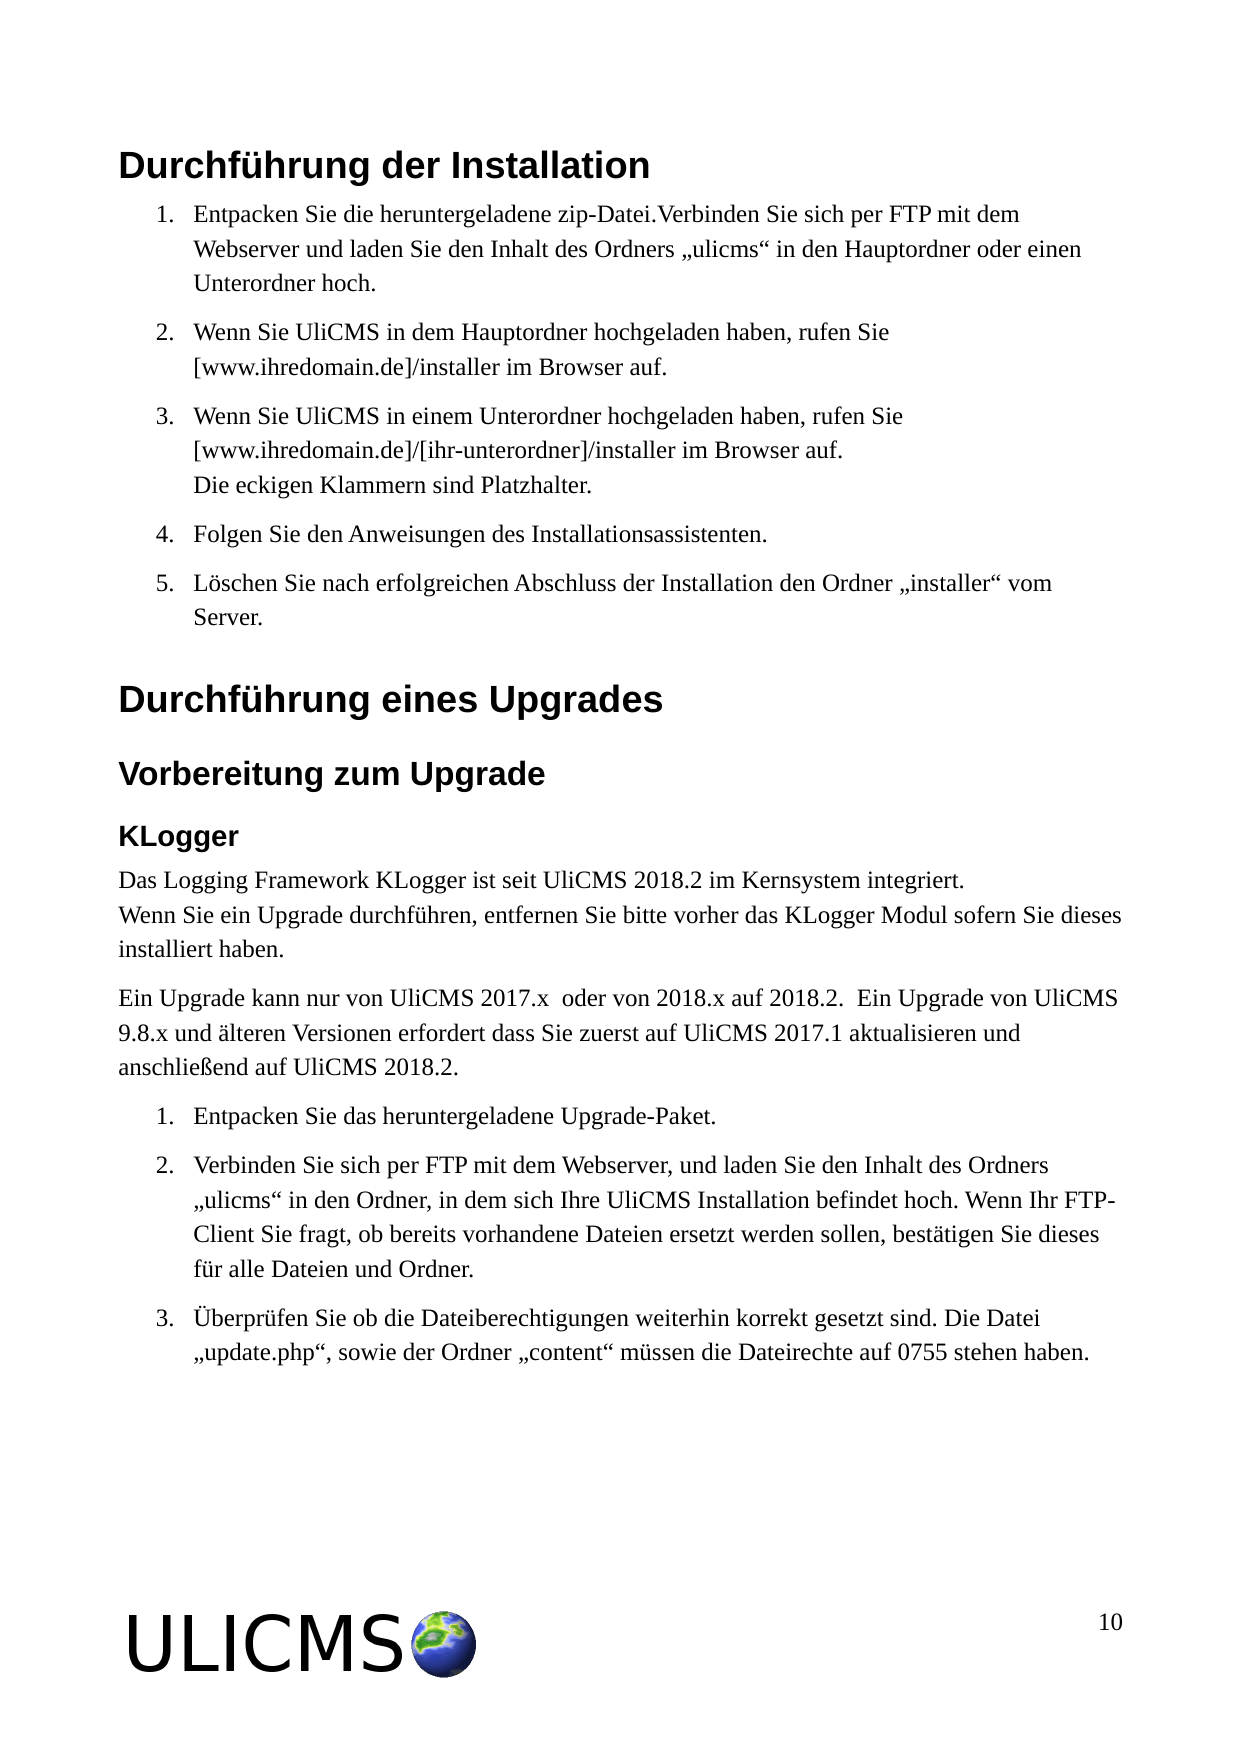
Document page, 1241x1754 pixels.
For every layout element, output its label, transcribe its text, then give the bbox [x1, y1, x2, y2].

subtitle KLogger [118, 819, 1123, 853]
text Das Logging Framework KLogger ist seit UliCMS 2018.2 im Kernsystem integriert. Wenn Sie ein Upgrade durchführen, entfernen Sie bitte vorher das KLogger Modul sofern Sie dieses installiert haben. [118, 865, 1123, 963]
list Entpacken Sie die heruntergeladene zip-Datei.Verbinden Sie sich per FTP mit dem Webserver und laden Sie den Inhalt des Ordners „ulicms“ in den Hauptordner oder einen Unterordner hoch. [156, 199, 1123, 297]
list Wenn Sie UliCMS in dem Hauptordner hochgeladen haben, rufen Sie [www.ihredomain.de]/installer im Browser auf. [156, 317, 1123, 381]
list Löschen Sie nach erfolgreichen Abschluss der Installation den Ordner „installer“ vom Server. [156, 568, 1123, 631]
list Wenn Sie UliCMS in einem Unterordner hochgeladen haben, rufen Sie [www.ihredomain.de]/[ihr-unterordner]/installer im Browser auf. Die eckigen Klammern sind Platzhalter. [156, 401, 1123, 498]
subtitle Vorbereitung zum Upgrade [118, 753, 1123, 792]
list Überprüfen Sie ob die Dateiberechtigungen weiterhin korrekt gesetzt sind. Die Datei „update.php“, sowie der Ordner „content“ müssen die Dateirechte auf 0755 stehen haben. [156, 1303, 1123, 1366]
list Entpacken Sie das heruntergeladene Upgrade-Paket. [156, 1101, 1123, 1130]
picture [118, 1607, 479, 1681]
list Verbinden Sie sich per FTP mit dem Webserver, und laden Sie den Inhalt des Ordners „ulicms“ in den Ordner, in dem sich Ihre UliCMS Installation befindet hoch. Wenn Ihr FTP-Client Sie fragt, ob bereits vorhandene Dateien ersetzt werden sollen, bestätigen Sie dieses für alle Dateien und Ordner. [156, 1151, 1123, 1283]
text Ein Upgrade kann nur von UliCMS 2017.x oder von 2018.x auf 2018.2. Ein Upgrade von UliCMS 9.8.x und älteren Versionen erfordert dass Sie zuerst auf UliCMS 2017.1 aktualisieren und anschließend auf UliCMS 2018.2. [118, 983, 1123, 1081]
list Folgen Sie den Anweisungen des Installationsassistenten. [156, 519, 1123, 548]
